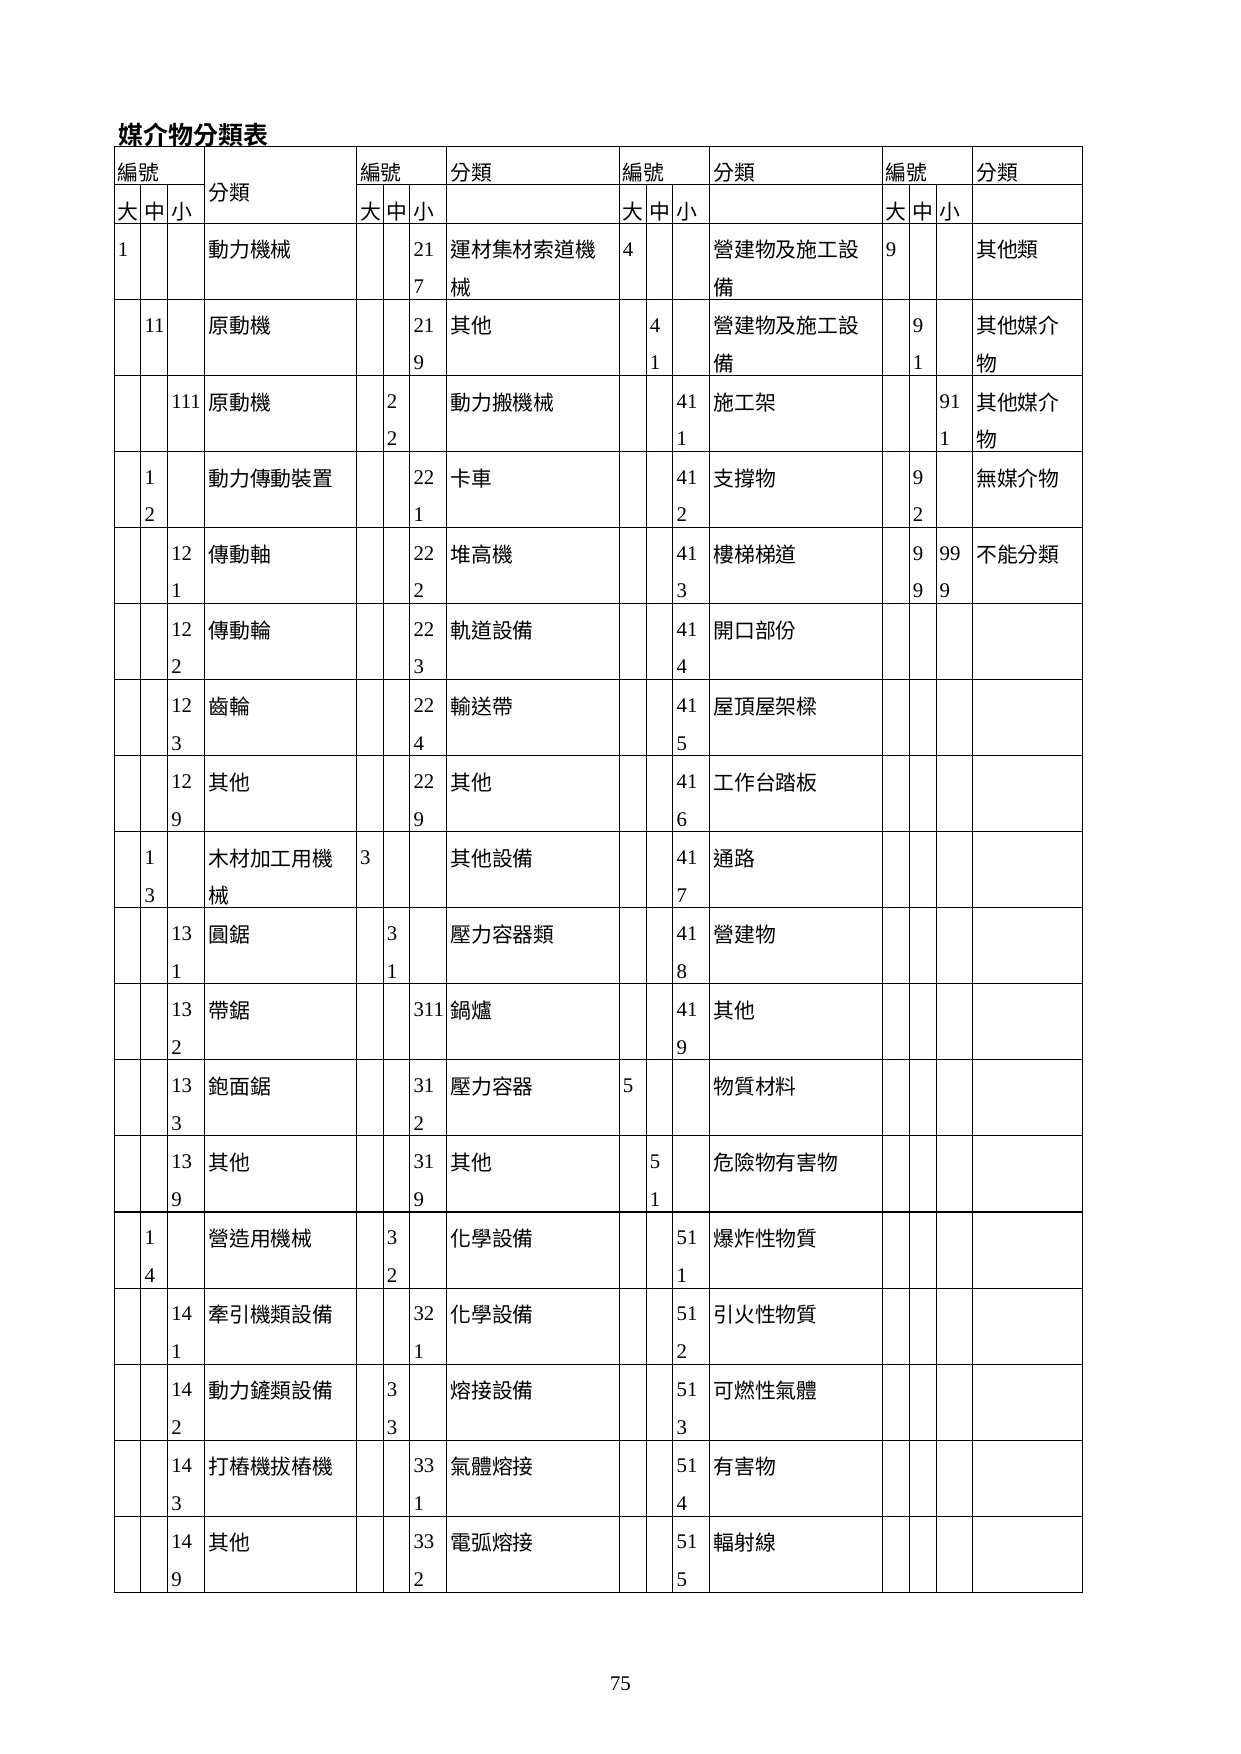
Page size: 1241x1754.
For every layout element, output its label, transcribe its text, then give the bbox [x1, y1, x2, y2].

table_cell [115, 528, 140, 603]
table_cell 動力機械 [205, 224, 356, 299]
table_cell [357, 1060, 383, 1135]
table_cell 營建物 [710, 908, 882, 983]
table_cell 堆高機 [447, 528, 619, 603]
table_cell 樓梯梯道 [710, 528, 882, 603]
table_cell [647, 908, 672, 983]
table_cell 原動機 [205, 376, 356, 451]
table_cell [384, 1289, 409, 1363]
table_cell [673, 224, 709, 299]
table_cell [168, 832, 204, 907]
table_cell 33 [384, 1365, 409, 1439]
table_cell [910, 756, 936, 831]
table_cell [141, 1365, 167, 1439]
table_cell 9 [883, 224, 909, 299]
table_cell 屋頂屋架樑 [710, 680, 882, 755]
table_cell [357, 452, 383, 527]
table_cell [910, 1060, 936, 1135]
table_cell 121 [168, 528, 204, 603]
table_cell [937, 756, 972, 831]
table_cell [620, 832, 646, 907]
table_cell [620, 1136, 646, 1211]
table_cell [620, 1365, 646, 1439]
table_cell [937, 1060, 972, 1135]
table_cell 223 [410, 604, 446, 679]
text 媒介物分類表 [118, 108, 1122, 146]
table_cell [357, 224, 383, 299]
table_cell [357, 528, 383, 603]
table_cell [910, 1289, 936, 1363]
table_cell [357, 756, 383, 831]
table_cell 412 [673, 452, 709, 527]
table_cell [141, 1060, 167, 1135]
table_cell [937, 984, 972, 1059]
table_cell 小 [410, 185, 446, 223]
table_cell 營建物及施工設備 [710, 224, 882, 299]
table_cell [883, 376, 909, 451]
table_cell [937, 1289, 972, 1363]
table_cell 原動機 [205, 300, 356, 375]
table_cell 321 [410, 1289, 446, 1363]
table_cell [141, 984, 167, 1059]
table_cell 132 [168, 984, 204, 1059]
table_cell 32 [384, 1213, 409, 1287]
table_cell [620, 756, 646, 831]
table_cell [357, 1365, 383, 1439]
table_cell 416 [673, 756, 709, 831]
table_cell [620, 680, 646, 755]
table_cell [410, 1213, 446, 1287]
table_cell [115, 1213, 140, 1287]
table_cell 輸送帶 [447, 680, 619, 755]
table_cell 大 [620, 185, 646, 223]
table_cell 壓力容器類 [447, 908, 619, 983]
table_cell 14 [141, 1213, 167, 1287]
table_cell 運材集材索道機械 [447, 224, 619, 299]
table_cell [141, 1517, 167, 1592]
table_cell [937, 680, 972, 755]
table_cell 電弧熔接 [447, 1517, 619, 1592]
table_cell [620, 1517, 646, 1592]
table_cell [410, 376, 446, 451]
table_cell 其他 [710, 984, 882, 1059]
table_header 分類 [710, 147, 882, 184]
table_cell 有害物 [710, 1441, 882, 1516]
table_cell [647, 1441, 672, 1516]
table_cell 51 [647, 1136, 672, 1211]
table_cell [910, 1517, 936, 1592]
table_cell [447, 185, 619, 223]
table_cell 工作台踏板 [710, 756, 882, 831]
table_cell [357, 1136, 383, 1211]
table_cell [910, 680, 936, 755]
table_cell [115, 1517, 140, 1592]
table_cell [937, 300, 972, 375]
table_cell [647, 528, 672, 603]
table_cell [115, 1060, 140, 1135]
table_cell 111 [168, 376, 204, 451]
table_cell [620, 1289, 646, 1363]
table_cell [115, 984, 140, 1059]
table_cell 齒輪 [205, 680, 356, 755]
table_cell 222 [410, 528, 446, 603]
table_cell 支撐物 [710, 452, 882, 527]
table_cell [357, 1213, 383, 1287]
table_cell [937, 1136, 972, 1211]
table_cell 139 [168, 1136, 204, 1211]
table_cell 鍋爐 [447, 984, 619, 1059]
table_cell 通路 [710, 832, 882, 907]
table_cell 小 [673, 185, 709, 223]
table_cell 引火性物質 [710, 1289, 882, 1363]
table_cell 221 [410, 452, 446, 527]
table_cell [620, 376, 646, 451]
table_cell [620, 604, 646, 679]
table_cell 143 [168, 1441, 204, 1516]
table_cell [115, 908, 140, 983]
table_cell 142 [168, 1365, 204, 1439]
table_cell [141, 1136, 167, 1211]
table_cell 99 [910, 528, 936, 603]
table_cell [620, 1213, 646, 1287]
table_cell [937, 604, 972, 679]
table_cell [973, 1136, 1082, 1211]
table_cell [384, 756, 409, 831]
table_cell 大 [357, 185, 383, 223]
table_cell 414 [673, 604, 709, 679]
table_cell 可燃性氣體 [710, 1365, 882, 1439]
table_cell 不能分類 [973, 528, 1082, 603]
table_cell [647, 984, 672, 1059]
table_cell [115, 452, 140, 527]
table_cell [973, 984, 1082, 1059]
table_cell [357, 680, 383, 755]
table_cell [115, 376, 140, 451]
table_cell [883, 984, 909, 1059]
table_cell [883, 756, 909, 831]
table_cell 動力鏟類設備 [205, 1365, 356, 1439]
table_cell [937, 1441, 972, 1516]
table_cell [357, 376, 383, 451]
table_cell [973, 832, 1082, 907]
table_cell [384, 528, 409, 603]
table_cell [620, 300, 646, 375]
table_cell [910, 832, 936, 907]
table_cell 其他 [205, 1517, 356, 1592]
table_cell [883, 1136, 909, 1211]
table_cell 小 [168, 185, 204, 223]
table_cell [115, 680, 140, 755]
table_cell [883, 1213, 909, 1287]
table_cell [141, 1441, 167, 1516]
table_cell [647, 1517, 672, 1592]
table_cell [673, 1060, 709, 1135]
table_cell [647, 452, 672, 527]
table_cell 219 [410, 300, 446, 375]
table_cell [357, 1289, 383, 1363]
table_header 分類 [973, 147, 1082, 184]
table_cell [883, 1517, 909, 1592]
table_cell [883, 1441, 909, 1516]
table_cell [883, 1365, 909, 1439]
table_cell [357, 984, 383, 1059]
table_cell 牽引機類設備 [205, 1289, 356, 1363]
table_cell [357, 300, 383, 375]
table_cell [910, 1365, 936, 1439]
table_cell [141, 376, 167, 451]
table_cell 中 [910, 185, 936, 223]
table_cell 無媒介物 [973, 452, 1082, 527]
table_cell 其他 [205, 756, 356, 831]
table_cell 319 [410, 1136, 446, 1211]
table_cell [115, 1136, 140, 1211]
table_cell [620, 908, 646, 983]
table_cell [710, 185, 882, 223]
table_cell [883, 300, 909, 375]
table_cell [141, 224, 167, 299]
table_cell 氣體熔接 [447, 1441, 619, 1516]
table_cell [647, 756, 672, 831]
table_cell 開口部份 [710, 604, 882, 679]
table_cell 331 [410, 1441, 446, 1516]
table_cell [910, 984, 936, 1059]
table_cell 營造用機械 [205, 1213, 356, 1287]
table_cell 帶鋸 [205, 984, 356, 1059]
table_cell 其他 [447, 756, 619, 831]
table_cell 514 [673, 1441, 709, 1516]
table_cell [384, 452, 409, 527]
table_cell [673, 300, 709, 375]
table_cell [168, 1213, 204, 1287]
table_header 編號 [115, 147, 204, 184]
table_cell [115, 300, 140, 375]
table_cell 爆炸性物質 [710, 1213, 882, 1287]
table_cell 419 [673, 984, 709, 1059]
table_cell 312 [410, 1060, 446, 1135]
table_cell 415 [673, 680, 709, 755]
table_cell 其他 [447, 1136, 619, 1211]
table_cell [973, 1441, 1082, 1516]
table_cell [647, 1213, 672, 1287]
table_cell 施工架 [710, 376, 882, 451]
table_cell 輻射線 [710, 1517, 882, 1592]
table_cell 動力傳動裝置 [205, 452, 356, 527]
table_cell 熔接設備 [447, 1365, 619, 1439]
table_cell [141, 528, 167, 603]
table_cell 129 [168, 756, 204, 831]
table_cell 131 [168, 908, 204, 983]
table_cell [883, 452, 909, 527]
table_cell [141, 756, 167, 831]
table_cell [384, 1517, 409, 1592]
table_cell 229 [410, 756, 446, 831]
table_cell 大 [883, 185, 909, 223]
table_cell [115, 756, 140, 831]
table_cell [168, 300, 204, 375]
table_cell 大 [115, 185, 140, 223]
table_cell [647, 1365, 672, 1439]
table_cell 11 [141, 300, 167, 375]
table_cell [647, 680, 672, 755]
table_cell 999 [937, 528, 972, 603]
table_cell [647, 832, 672, 907]
table_cell 1 [115, 224, 140, 299]
table_cell 31 [384, 908, 409, 983]
table_cell [973, 908, 1082, 983]
table_cell [115, 604, 140, 679]
table_cell 傳動軸 [205, 528, 356, 603]
table_header 編號 [620, 147, 709, 184]
table_cell 卡車 [447, 452, 619, 527]
table_header 分類 [447, 147, 619, 184]
table_cell [910, 604, 936, 679]
table_cell 511 [673, 1213, 709, 1287]
table_cell [620, 528, 646, 603]
table_cell 22 [384, 376, 409, 451]
table_header 編號 [357, 147, 446, 184]
table_cell 41 [647, 300, 672, 375]
table_cell [937, 1517, 972, 1592]
table_cell 224 [410, 680, 446, 755]
table_cell [384, 1060, 409, 1135]
table_cell 411 [673, 376, 709, 451]
table_cell 123 [168, 680, 204, 755]
table_cell [910, 224, 936, 299]
table_cell 其他 [205, 1136, 356, 1211]
table_cell 92 [910, 452, 936, 527]
table_header 編號 [883, 147, 972, 184]
table_cell [937, 452, 972, 527]
table_cell [973, 1060, 1082, 1135]
table_cell [883, 1289, 909, 1363]
table_cell [973, 185, 1082, 223]
table_cell [168, 452, 204, 527]
table_cell [647, 224, 672, 299]
table_cell 小 [937, 185, 972, 223]
table_cell 營建物及施工設備 [710, 300, 882, 375]
table_cell [384, 224, 409, 299]
table_cell [910, 1441, 936, 1516]
table_cell [883, 908, 909, 983]
table_cell [910, 1213, 936, 1287]
table_cell [910, 908, 936, 983]
table_cell [973, 756, 1082, 831]
table_cell [115, 1289, 140, 1363]
table_cell [973, 604, 1082, 679]
table_cell 911 [937, 376, 972, 451]
table_cell [357, 1517, 383, 1592]
table_cell 149 [168, 1517, 204, 1592]
table_cell 中 [384, 185, 409, 223]
table_cell [141, 604, 167, 679]
table_cell [115, 1441, 140, 1516]
table_cell [673, 1136, 709, 1211]
table_cell [384, 1441, 409, 1516]
table_cell 5 [620, 1060, 646, 1135]
table_cell [384, 1136, 409, 1211]
table_cell 122 [168, 604, 204, 679]
table_cell [937, 908, 972, 983]
table_cell [937, 832, 972, 907]
table_cell [973, 1365, 1082, 1439]
table_cell [910, 376, 936, 451]
table_cell [937, 224, 972, 299]
table_cell 軌道設備 [447, 604, 619, 679]
table_cell [883, 680, 909, 755]
table_cell 其他 [447, 300, 619, 375]
table_cell [620, 984, 646, 1059]
table_cell [410, 832, 446, 907]
table_cell 物質材料 [710, 1060, 882, 1135]
table_cell 化學設備 [447, 1289, 619, 1363]
table_cell [115, 832, 140, 907]
table_cell [910, 1136, 936, 1211]
table_cell 4 [620, 224, 646, 299]
table_cell [973, 1517, 1082, 1592]
table_cell 其他媒介物 [973, 300, 1082, 375]
table_cell [883, 604, 909, 679]
table_cell 418 [673, 908, 709, 983]
table_cell [647, 1060, 672, 1135]
table_cell 傳動輪 [205, 604, 356, 679]
table_cell [384, 984, 409, 1059]
table_cell [883, 1060, 909, 1135]
table_cell 鉋面鋸 [205, 1060, 356, 1135]
table_cell 217 [410, 224, 446, 299]
table_cell [410, 1365, 446, 1439]
table_cell [357, 1441, 383, 1516]
table_cell 12 [141, 452, 167, 527]
table_cell 513 [673, 1365, 709, 1439]
table_cell [141, 908, 167, 983]
table_cell 木材加工用機械 [205, 832, 356, 907]
table_cell 中 [141, 185, 167, 223]
table_cell 打樁機拔樁機 [205, 1441, 356, 1516]
table_cell 512 [673, 1289, 709, 1363]
table_cell [647, 604, 672, 679]
table_cell 其他媒介物 [973, 376, 1082, 451]
table_cell 133 [168, 1060, 204, 1135]
table_cell [384, 300, 409, 375]
table_cell [620, 1441, 646, 1516]
table_cell [620, 452, 646, 527]
table_cell [141, 680, 167, 755]
table_cell 化學設備 [447, 1213, 619, 1287]
table_cell 332 [410, 1517, 446, 1592]
table_cell 圓鋸 [205, 908, 356, 983]
table_cell [937, 1365, 972, 1439]
table_cell 13 [141, 832, 167, 907]
table_cell [973, 680, 1082, 755]
table_cell [883, 832, 909, 907]
table_cell 3 [357, 832, 383, 907]
table_cell [973, 1213, 1082, 1287]
table_cell [647, 376, 672, 451]
table_cell [384, 680, 409, 755]
table_cell [384, 832, 409, 907]
table_cell [937, 1213, 972, 1287]
table_cell 141 [168, 1289, 204, 1363]
table_cell [115, 1365, 140, 1439]
table_cell 413 [673, 528, 709, 603]
table_cell 中 [647, 185, 672, 223]
table_cell [384, 604, 409, 679]
table_cell 311 [410, 984, 446, 1059]
table_cell 動力搬機械 [447, 376, 619, 451]
table_cell 417 [673, 832, 709, 907]
table_cell 其他類 [973, 224, 1082, 299]
table_cell [168, 224, 204, 299]
table_cell [973, 1289, 1082, 1363]
table_cell [883, 528, 909, 603]
table_cell 91 [910, 300, 936, 375]
table_cell [141, 1289, 167, 1363]
table_cell 壓力容器 [447, 1060, 619, 1135]
table_cell [410, 908, 446, 983]
table_cell [357, 604, 383, 679]
table_cell 515 [673, 1517, 709, 1592]
table_header 分類 [205, 147, 356, 223]
table_cell 危險物有害物 [710, 1136, 882, 1211]
table_cell [357, 908, 383, 983]
table_cell [647, 1289, 672, 1363]
table_cell 其他設備 [447, 832, 619, 907]
